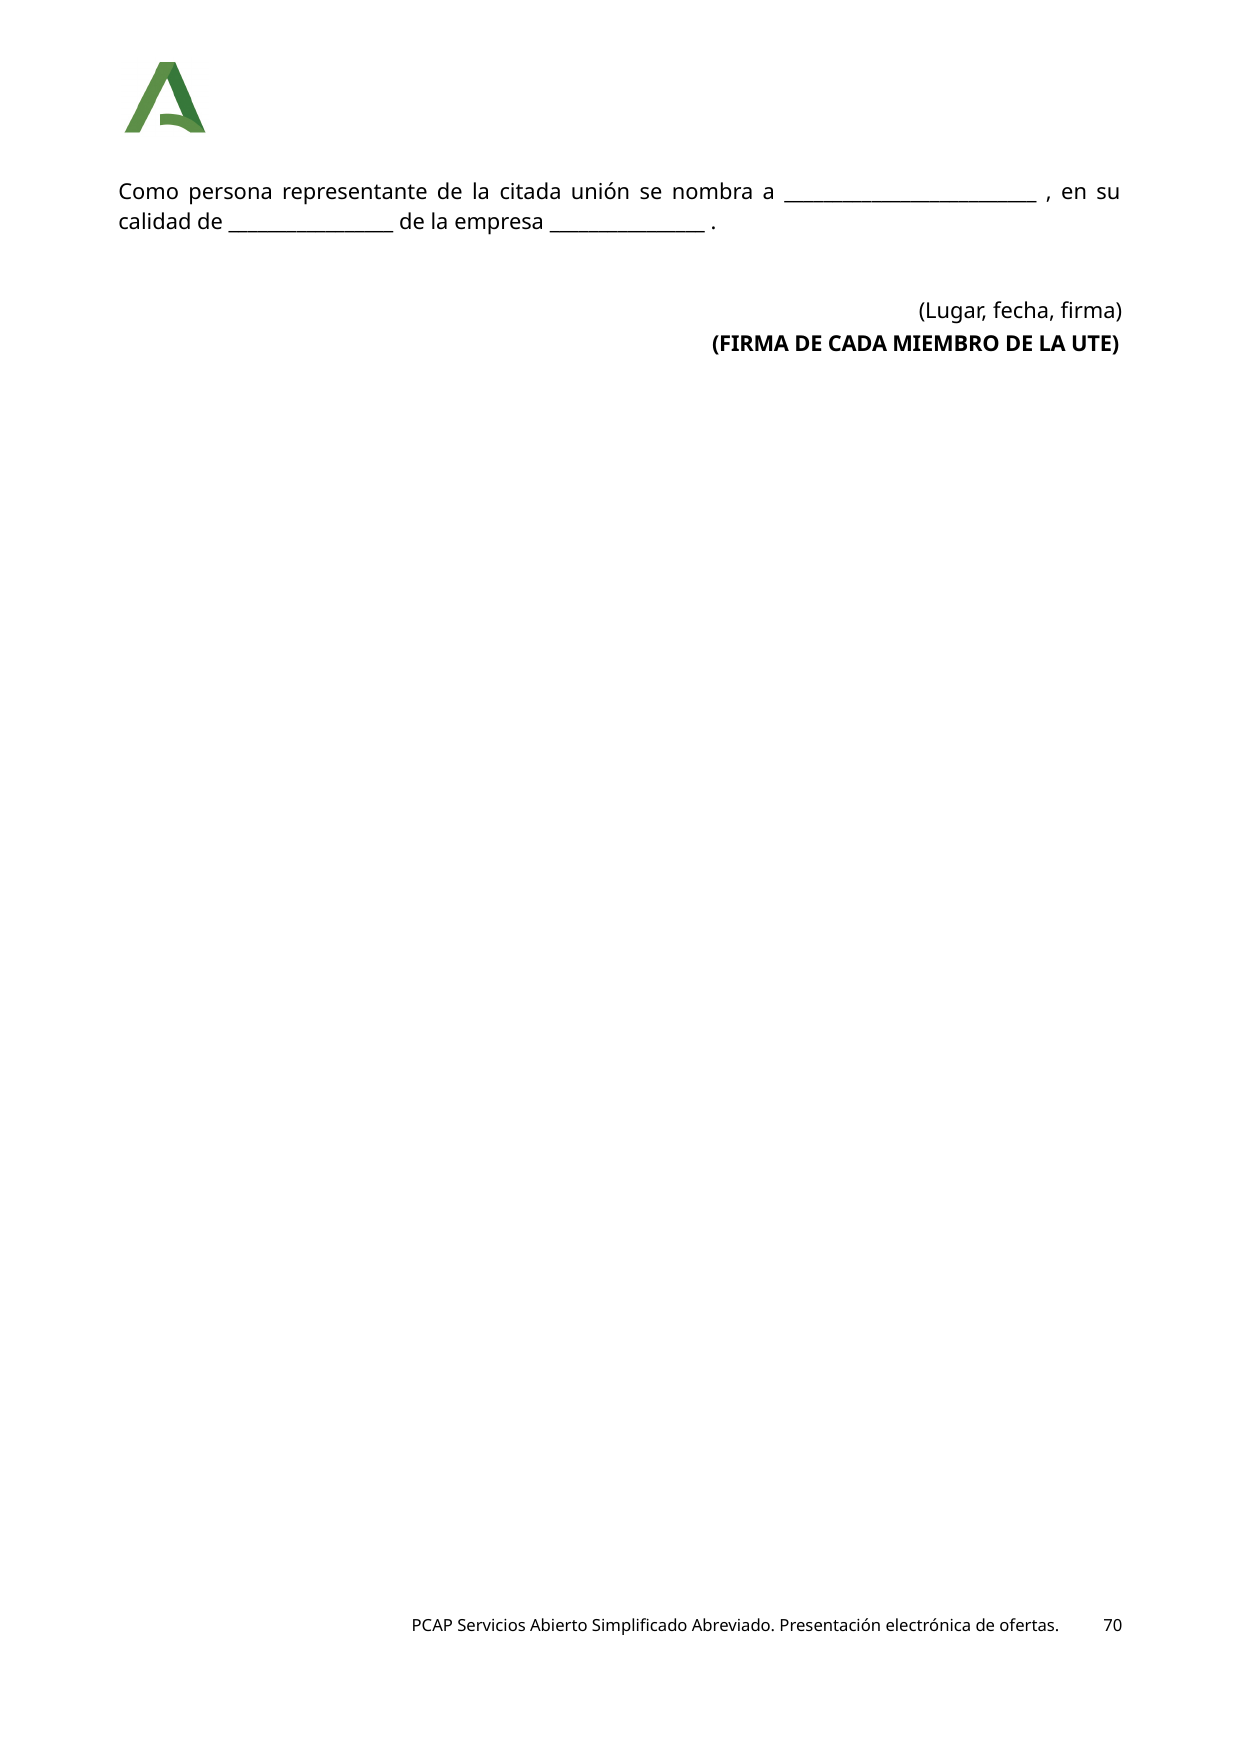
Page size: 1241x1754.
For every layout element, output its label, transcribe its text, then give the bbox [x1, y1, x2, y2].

text (Lugar, fecha, firma) [118, 296, 1122, 325]
text Como persona representante de la citada unión se nombra a __________________________ , en su calidad de _________________ de la empresa ________________ . [118, 176, 1122, 236]
picture [120, 57, 210, 137]
text (FIRMA DE CADA MIEMBRO DE LA UTE) [118, 325, 1122, 361]
